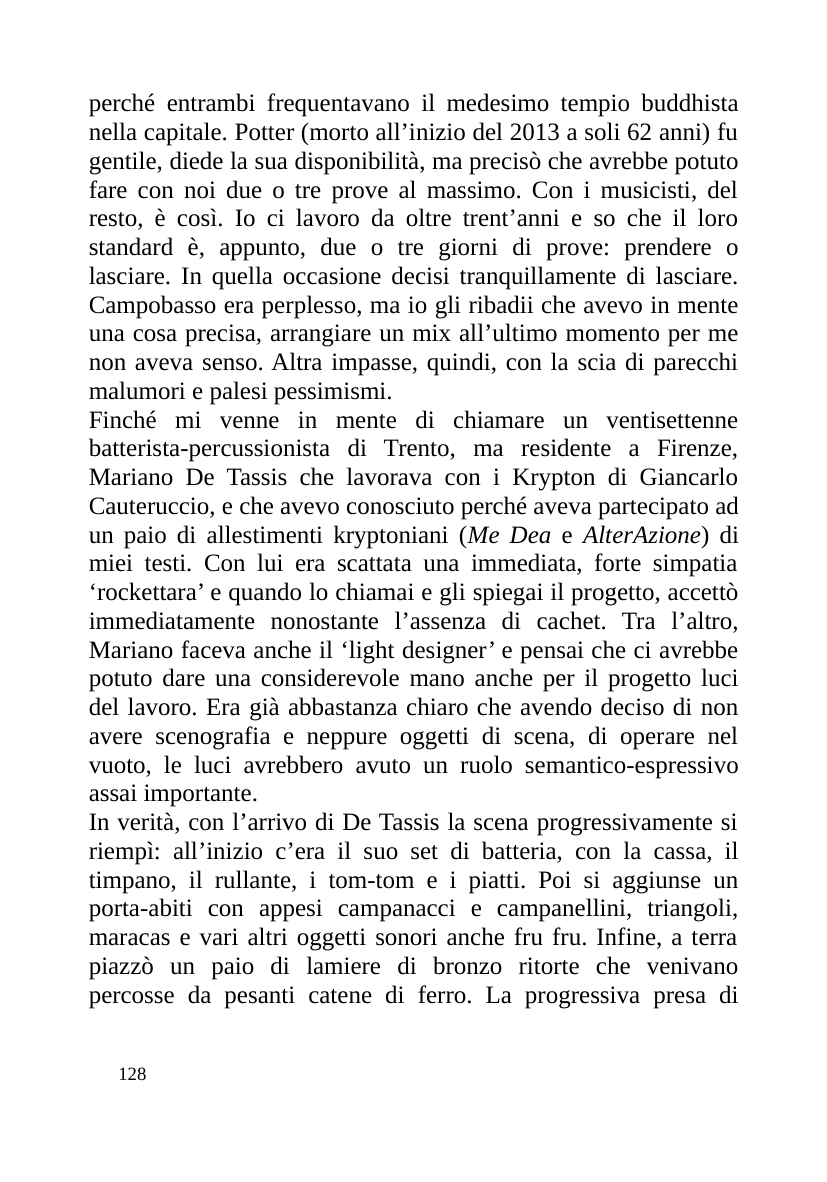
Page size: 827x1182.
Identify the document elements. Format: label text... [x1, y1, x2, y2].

text perché entrambi frequentavano il medesimo tempio buddhista nella capitale. Potter (morto all’inizio del 2013 a soli 62 anni) fu gentile, diede la sua disponibilità, ma precisò che avrebbe potuto fare con noi due o tre prove al massimo. Con i musicisti, del resto, è così. Io ci lavoro da oltre trent’anni e so che il loro standard è, appunto, due o tre giorni di prove: prendere o lasciare. In quella occasione decisi tranquillamente di lasciare. Campobasso era perplesso, ma io gli ribadii che avevo in mente una cosa precisa, arrangiare un mix all’ultimo momento per me non aveva senso. Altra impasse, quindi, con la scia di parecchi malumori e palesi pessimismi. [88, 88, 739, 405]
text In verità, con l’arrivo di De Tassis la scena progressivamente si riempì: all’inizio c’era il suo set di batteria, con la cassa, il timpano, il rullante, i tom-tom e i piatti. Poi si aggiunse un porta-abiti con appesi campanacci e campanellini, triangoli, maracas e vari altri oggetti sonori anche fru fru. Infine, a terra piazzò un paio di lamiere di bronzo ritorte che venivano percosse da pesanti catene di ferro. La progressiva presa di [88, 807, 739, 1008]
text Finché mi venne in mente di chiamare un ventisettenne batterista-percussionista di Trento, ma residente a Firenze, Mariano De Tassis che lavorava con i Krypton di Giancarlo Cauteruccio, e che avevo conosciuto perché aveva partecipato ad un paio di allestimenti kryptoniani (Me Dea e AlterAzione) di miei testi. Con lui era scattata una immediata, forte simpatia ‘rockettara’ e quando lo chiamai e gli spiegai il progetto, accettò immediatamente nonostante l’assenza di cachet. Tra l’altro, Mariano faceva anche il ‘light designer’ e pensai che ci avrebbe potuto dare una considerevole mano anche per il progetto luci del lavoro. Era già abbastanza chiaro che avendo deciso di non avere scenografia e neppure oggetti di scena, di operare nel vuoto, le luci avrebbero avuto un ruolo semantico-espressivo assai importante. [88, 405, 739, 807]
